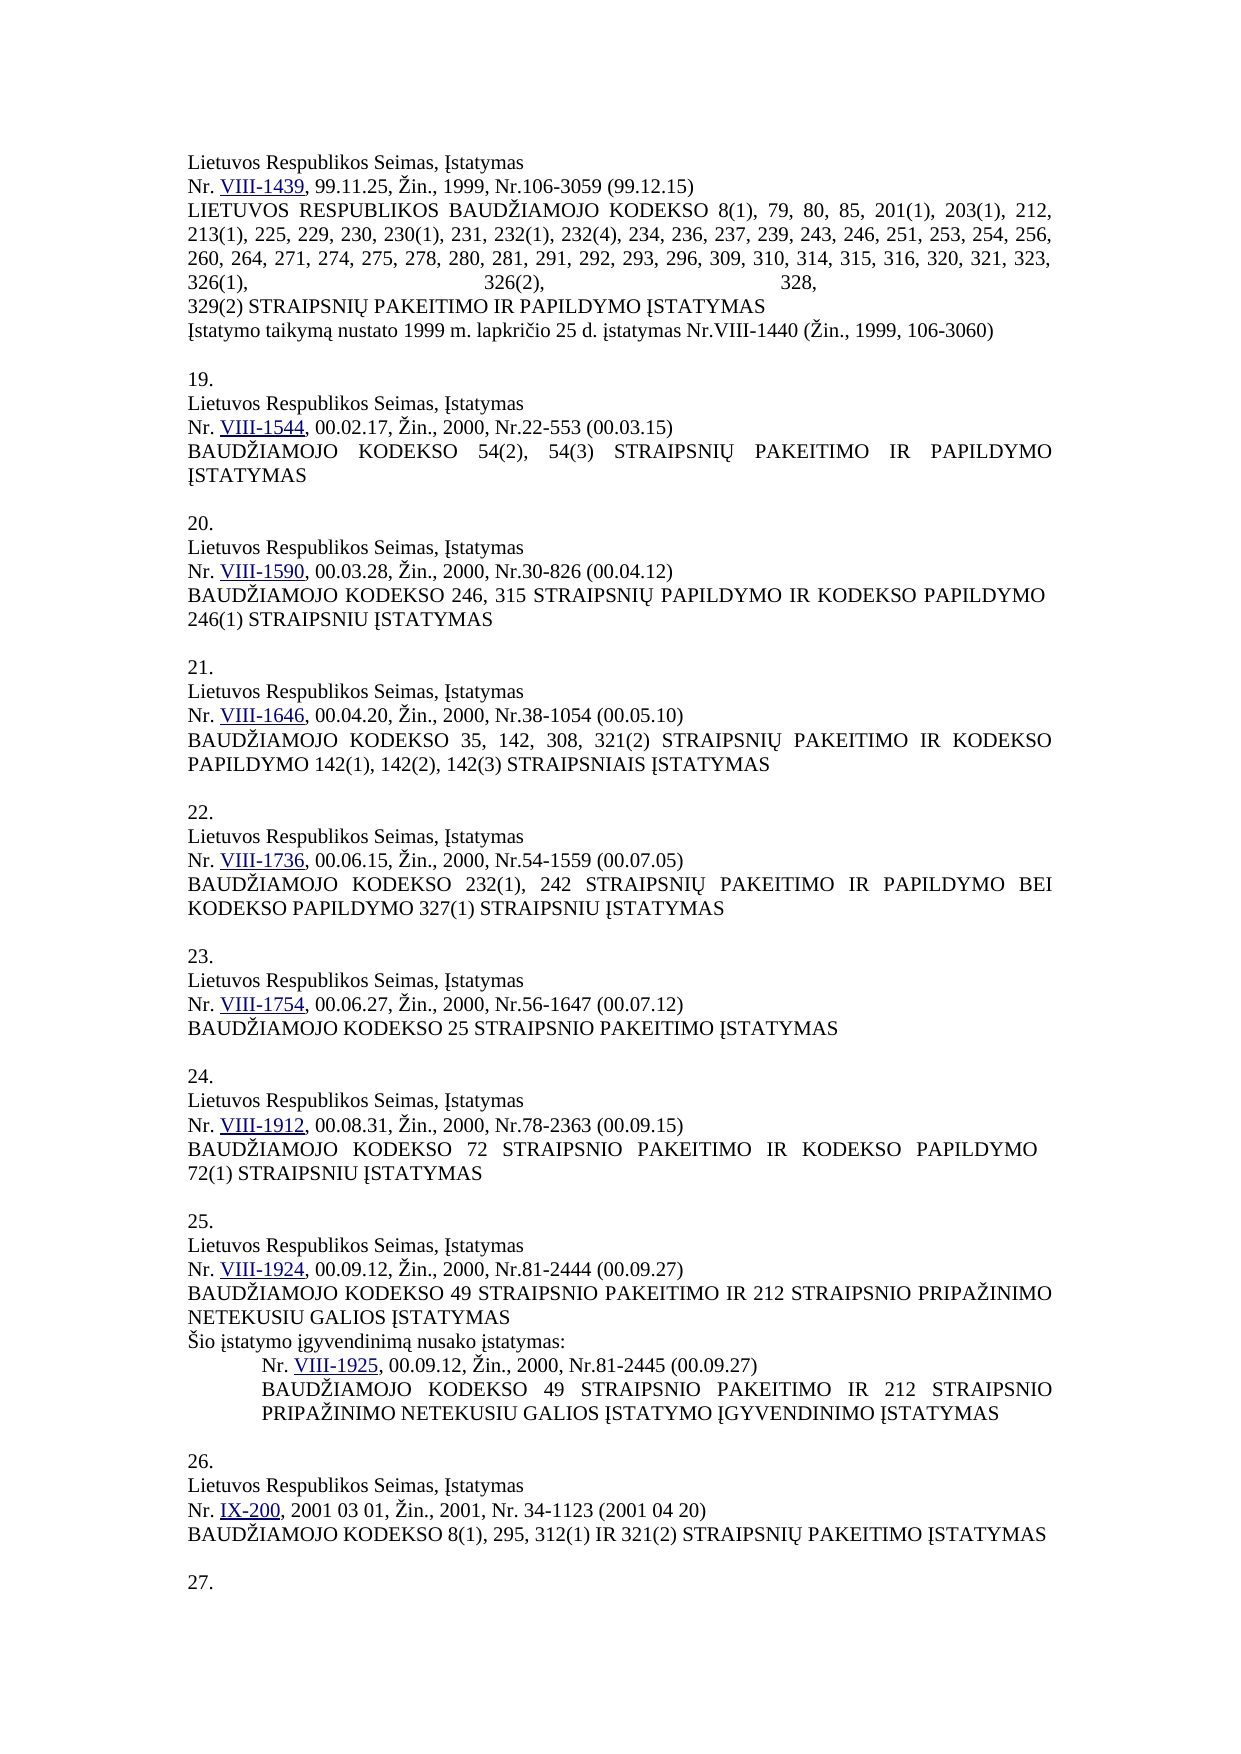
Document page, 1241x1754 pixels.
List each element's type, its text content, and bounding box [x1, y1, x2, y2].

text 23. [187, 944, 1053, 968]
text Lietuvos Respublikos Seimas, Įstatymas [187, 968, 1053, 992]
text 26. [187, 1449, 1053, 1473]
text BAUDŽIAMOJO KODEKSO 25 STRAIPSNIO PAKEITIMO ĮSTATYMAS [187, 1016, 1053, 1040]
text Lietuvos Respublikos Seimas, Įstatymas [187, 1233, 1053, 1257]
text BAUDŽIAMOJO KODEKSO 246, 315 STRAIPSNIŲ PAPILDYMO IR KODEKSO PAPILDYMO 246(1) STRAIPSNIU ĮSTATYMAS [187, 583, 1053, 631]
text Lietuvos Respublikos Seimas, Įstatymas [187, 535, 1053, 559]
text Lietuvos Respublikos Seimas, Įstatymas [187, 824, 1053, 848]
text 25. [187, 1209, 1053, 1233]
text 24. [187, 1064, 1053, 1088]
text BAUDŽIAMOJO KODEKSO 49 STRAIPSNIO PAKEITIMO IR 212 STRAIPSNIO PRIPAŽINIMO NETEKUSIU GALIOS ĮSTATYMAS [187, 1281, 1053, 1329]
text Nr. VIII-1912, 00.08.31, Žin., 2000, Nr.78-2363 (00.09.15) [187, 1112, 1053, 1137]
text Nr. VIII-1924, 00.09.12, Žin., 2000, Nr.81-2444 (00.09.27) [187, 1257, 1053, 1281]
text 27. [187, 1570, 1053, 1594]
text Nr. VIII-1544, 00.02.17, Žin., 2000, Nr.22-553 (00.03.15) [187, 415, 1053, 439]
text BAUDŽIAMOJO KODEKSO 49 STRAIPSNIO PAKEITIMO IR 212 STRAIPSNIO PRIPAŽINIMO NETEKUSIU GALIOS ĮSTATYMO ĮGYVENDINIMO ĮSTATYMAS [261, 1377, 1053, 1425]
text Nr. VIII-1925, 00.09.12, Žin., 2000, Nr.81-2445 (00.09.27) [187, 1353, 1053, 1377]
text Nr. VIII-1754, 00.06.27, Žin., 2000, Nr.56-1647 (00.07.12) [187, 992, 1053, 1016]
text LIETUVOS RESPUBLIKOS BAUDŽIAMOJO KODEKSO 8(1), 79, 80, 85, 201(1), 203(1), 212, 213(1), 225, 229, 230, 230(1), 231, 232(1), 232(4), 234, 236, 237, 239, 243, 246, 251, 253, 254, 256, 260, 264, 271, 274, 275, 278, 280, 281, 291, 292, 293, 296, 309, 310, 314, 315, 316, 320, 321, 323, 326(1), 326(2), 328, 329(2) STRAIPSNIŲ PAKEITIMO IR PAPILDYMO ĮSTATYMAS [187, 198, 1053, 318]
text 19. [187, 367, 1053, 391]
text Lietuvos Respublikos Seimas, Įstatymas [187, 1473, 1053, 1497]
text Lietuvos Respublikos Seimas, Įstatymas [187, 1088, 1053, 1112]
text Nr. VIII-1736, 00.06.15, Žin., 2000, Nr.54-1559 (00.07.05) [187, 848, 1053, 872]
text Šio įstatymo įgyvendinimą nusako įstatymas: [187, 1329, 1053, 1353]
text Nr. IX-200, 2001 03 01, Žin., 2001, Nr. 34-1123 (2001 04 20) [187, 1497, 1053, 1522]
text Nr. VIII-1646, 00.04.20, Žin., 2000, Nr.38-1054 (00.05.10) [187, 703, 1053, 727]
text BAUDŽIAMOJO KODEKSO 54(2), 54(3) STRAIPSNIŲ PAKEITIMO IR PAPILDYMO ĮSTATYMAS [187, 439, 1053, 487]
text Nr. VIII-1439, 99.11.25, Žin., 1999, Nr.106-3059 (99.12.15) [187, 174, 1053, 198]
text Lietuvos Respublikos Seimas, Įstatymas [187, 391, 1053, 415]
text BAUDŽIAMOJO KODEKSO 232(1), 242 STRAIPSNIŲ PAKEITIMO IR PAPILDYMO BEI KODEKSO PAPILDYMO 327(1) STRAIPSNIU ĮSTATYMAS [187, 872, 1053, 920]
text 22. [187, 800, 1053, 824]
text BAUDŽIAMOJO KODEKSO 72 STRAIPSNIO PAKEITIMO IR KODEKSO PAPILDYMO 72(1) STRAIPSNIU ĮSTATYMAS [187, 1137, 1053, 1185]
text Nr. VIII-1590, 00.03.28, Žin., 2000, Nr.30-826 (00.04.12) [187, 559, 1053, 583]
text 21. [187, 655, 1053, 679]
text BAUDŽIAMOJO KODEKSO 35, 142, 308, 321(2) STRAIPSNIŲ PAKEITIMO IR KODEKSO PAPILDYMO 142(1), 142(2), 142(3) STRAIPSNIAIS ĮSTATYMAS [187, 727, 1053, 776]
text 20. [187, 511, 1053, 535]
text Lietuvos Respublikos Seimas, Įstatymas [187, 679, 1053, 703]
text BAUDŽIAMOJO KODEKSO 8(1), 295, 312(1) IR 321(2) STRAIPSNIŲ PAKEITIMO ĮSTATYMAS [187, 1522, 1053, 1546]
text Įstatymo taikymą nustato 1999 m. lapkričio 25 d. įstatymas Nr.VIII-1440 (Žin., 1999, 106-3060) [187, 318, 1053, 342]
text Lietuvos Respublikos Seimas, Įstatymas [187, 150, 1053, 174]
